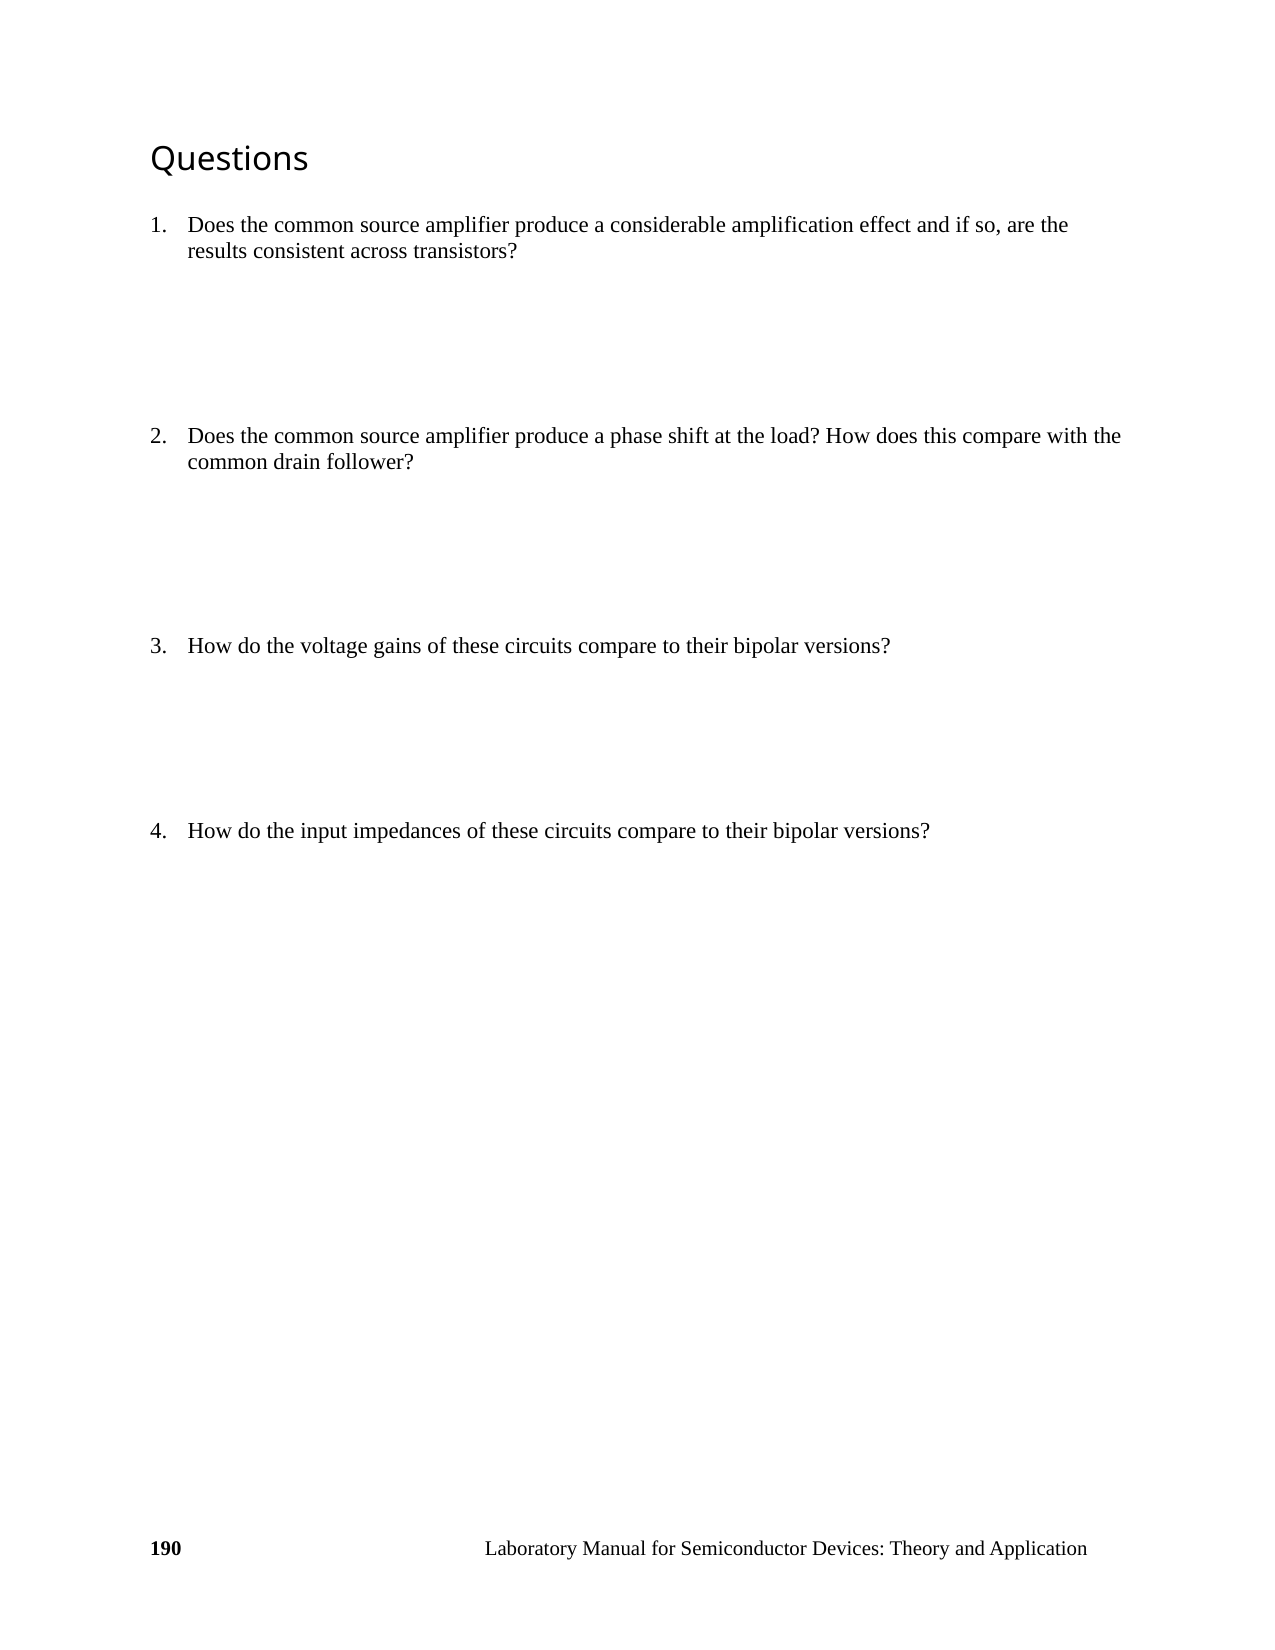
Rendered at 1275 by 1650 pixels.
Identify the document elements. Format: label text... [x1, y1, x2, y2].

list Does the common source amplifier produce a considerable amplification effect and if so, are the results consistent across transistors? [150, 211, 1125, 264]
subtitle Questions [150, 135, 1125, 180]
list Does the common source amplifier produce a phase shift at the load? How does this compare with the common drain follower? [150, 422, 1125, 474]
list How do the voltage gains of these circuits compare to their bipolar versions? [150, 633, 1125, 659]
list How do the input impedances of these circuits compare to their bipolar versions? [150, 817, 1125, 843]
